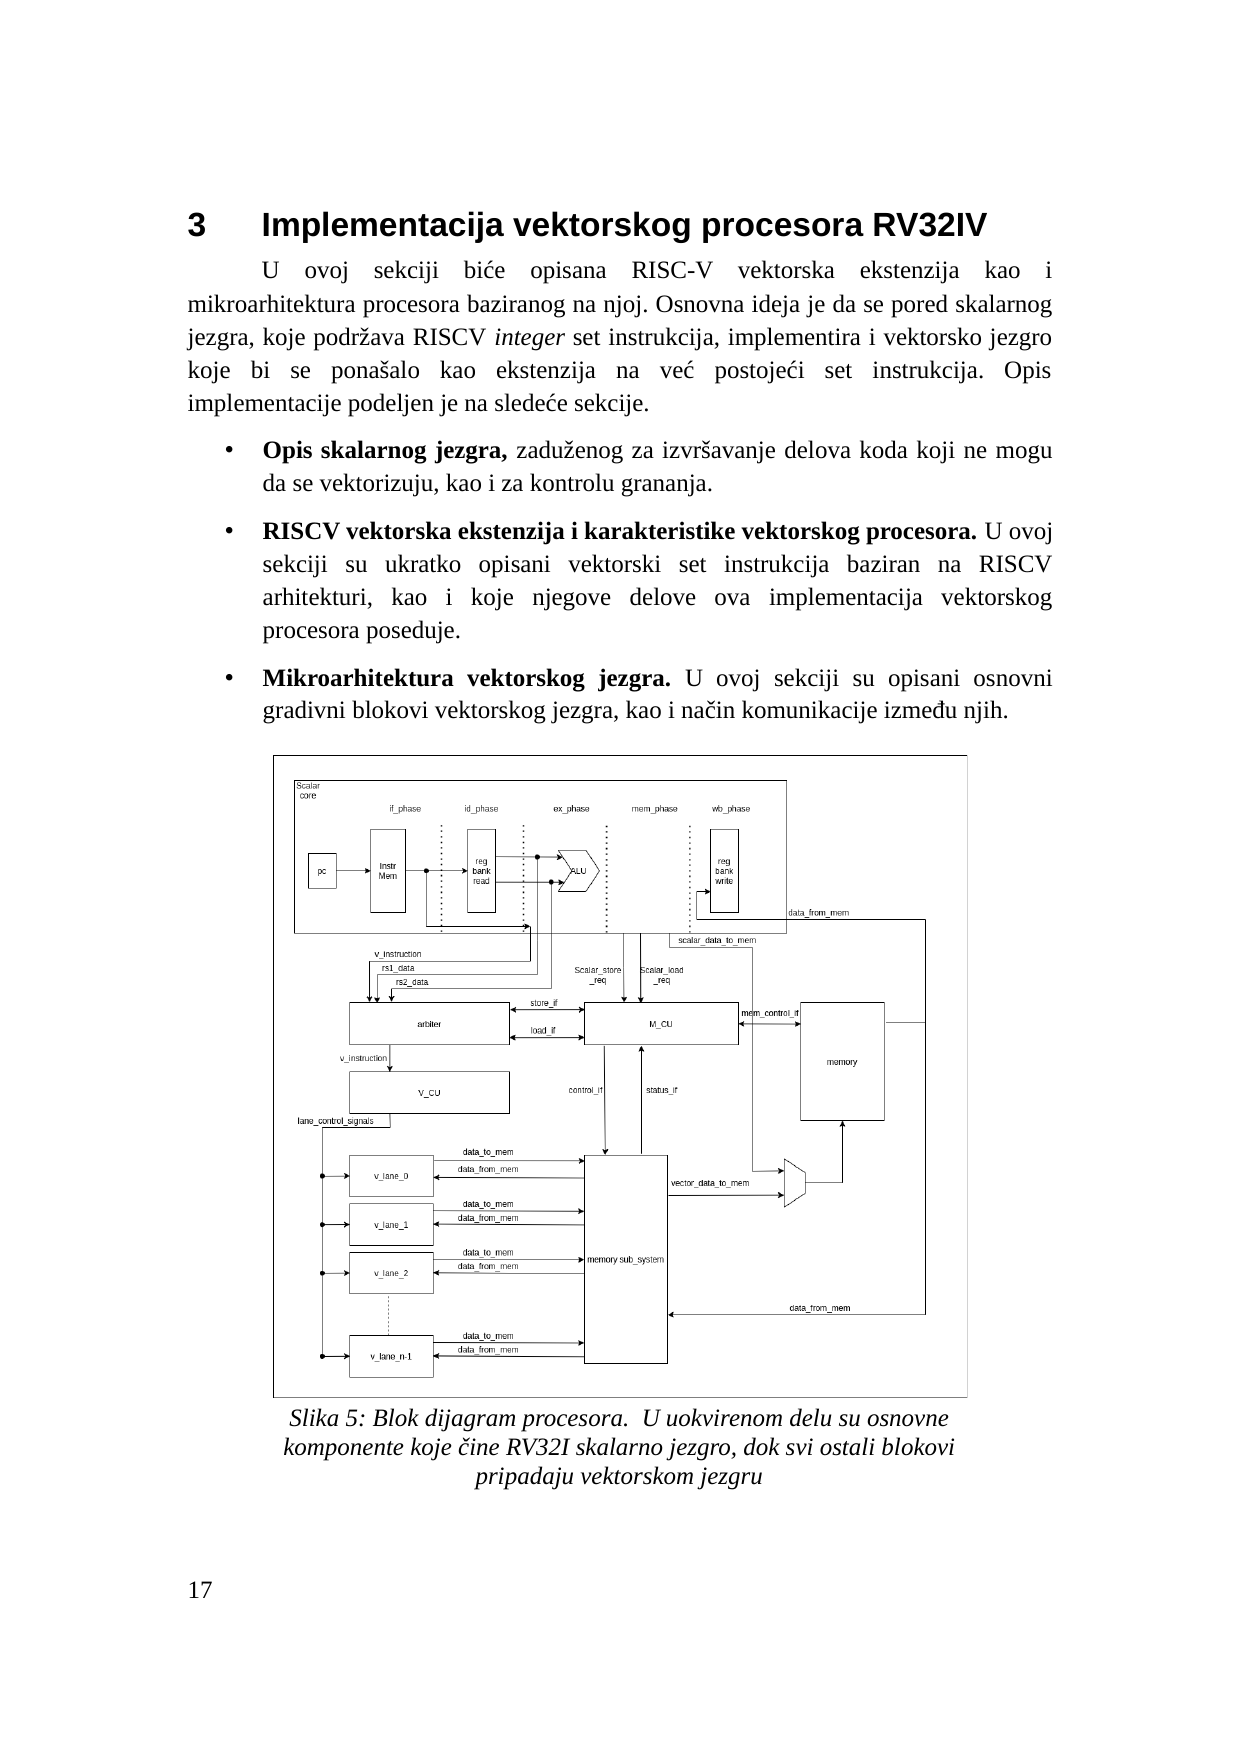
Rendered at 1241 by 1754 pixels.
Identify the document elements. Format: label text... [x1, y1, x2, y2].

text Slika 5: Blok dijagram procesora. U uokvirenom delu su osnovne komponente koje čine RV32I skalarno jezgro, dok svi ostali blokovi pripadaju vektorskom jezgru [273, 1398, 967, 1489]
list Mikroarhitektura vektorskog jezgra. U ovoj sekciji su opisani osnovni gradivni blokovi vektorskog jezgra, kao i način komunikacije između njih. [225, 663, 1053, 724]
picture [273, 755, 968, 1398]
text U ovoj sekciji biće opisana RISC-V vektorska ekstenzija kao i mikroarhitektura procesora baziranog na njoj. Osnovna ideja je da se pored skalarnog jezgra, koje podržava RISCV integer set instrukcija, implementira i vektorsko jezgro koje bi se ponašalo kao ekstenzija na već postojeći set instrukcija. Opis implementacije podeljen je na sledeće sekcije. [187, 256, 1053, 416]
list RISCV vektorska ekstenzija i karakteristike vektorskog procesora. U ovoj sekciji su ukratko opisani vektorski set instrukcija baziran na RISCV arhitekturi, kao i koje njegove delove ova implementacija vektorskog procesora poseduje. [225, 516, 1053, 644]
list Opis skalarnog jezgra, zaduženog za izvršavanje delova koda koji ne mogu da se vektorizuju, kao i za kontrolu grananja. [225, 435, 1053, 497]
subtitle Implementacija vektorskog procesora RV32IV [187, 204, 1053, 243]
